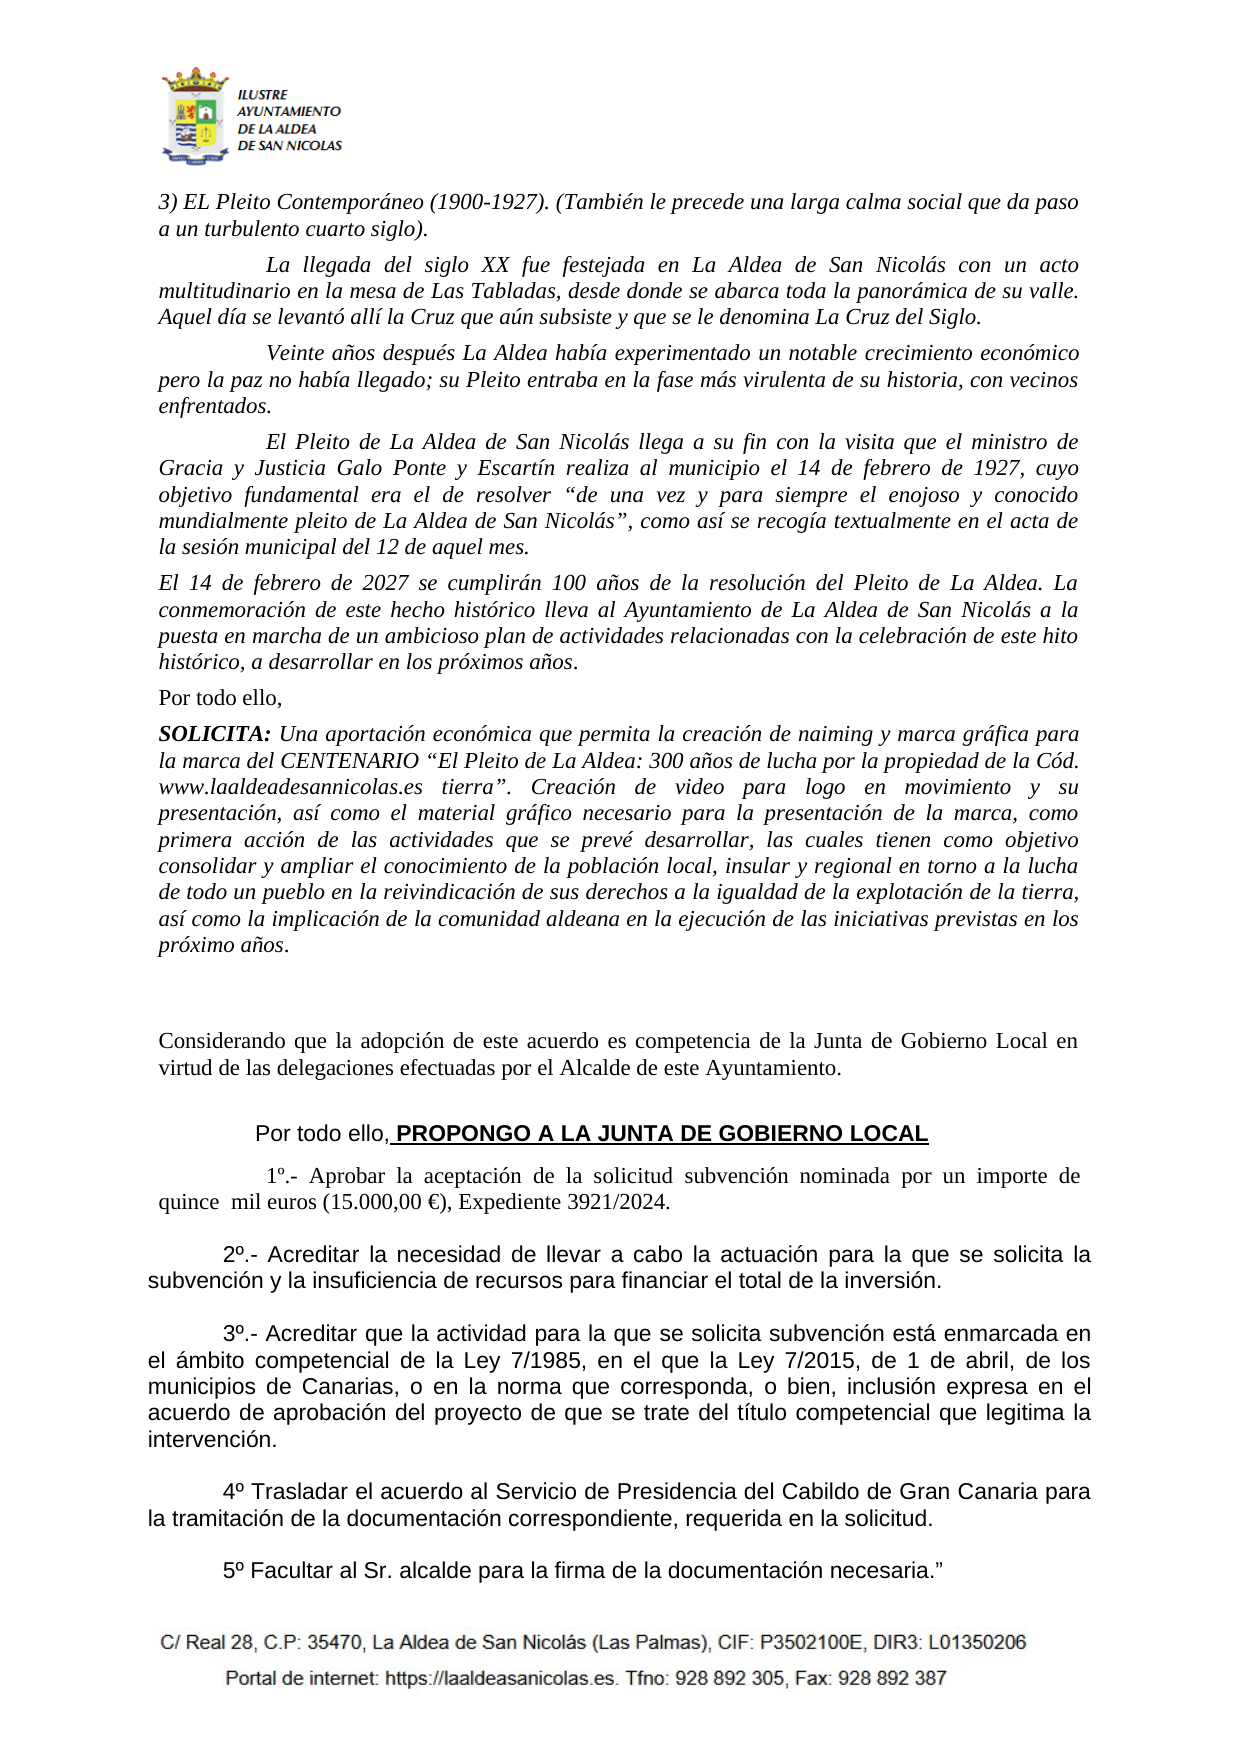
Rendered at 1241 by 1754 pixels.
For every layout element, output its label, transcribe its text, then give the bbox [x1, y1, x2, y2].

text 5º Facultar al Sr. alcalde para la firma de la documentación necesaria.” [148, 1557, 1093, 1584]
text El 14 de febrero de 2027 se cumplirán 100 años de la resolución del Pleito de La Aldea. La conmemoración de este hecho histórico lleva al Ayuntamiento de La Aldea de San Nicolás a la puesta en marcha de un ambicioso plan de actividades relacionadas con la celebración de este hito histórico, a desarrollar en los próximos años. [158, 569, 1081, 675]
text 4º Trasladar el acuerdo al Servicio de Presidencia del Cabildo de Gran Canaria para la tramitación de la documentación correspondiente, requerida en la solicitud. [148, 1478, 1093, 1531]
text El Pleito de La Aldea de San Nicolás llega a su fin con la visita que el ministro de Gracia y Justicia Galo Ponte y Escartín realiza al municipio el 14 de febrero de 1927, cuyo objetivo fundamental era el de resolver “de una vez y para siempre el enojoso y conocido mundialmente pleito de La Aldea de San Nicolás”, como así se recogía textualmente en el acta de la sesión municipal del 12 de aquel mes. [158, 428, 1081, 560]
picture [148, 1626, 1034, 1694]
text Considerando que la adopción de este acuerdo es competencia de la Junta de Gobierno Local en virtud de las delegaciones efectuadas por el Alcalde de este Ayuntamiento. [158, 1028, 1080, 1080]
text 3) EL Pleito Contemporáneo (1900-1927). (También le precede una larga calma social que da paso a un turbulento cuarto siglo). [158, 188, 1081, 241]
text Veinte años después La Aldea había experimentado un notable crecimiento económico pero la paz no había llegado; su Pleito entraba en la fase más virulenta de su historia, con vecinos enfrentados. [158, 339, 1081, 418]
text Por todo ello, [158, 684, 1081, 711]
text Por todo ello, PROPONGO A LA JUNTA DE GOBIERNO LOCAL [255, 1120, 969, 1146]
text 1º.- Aprobar la aceptación de la solicitud subvención nominada por un importe de quince mil euros (15.000,00 €), Expediente 3921/2024. [158, 1162, 1080, 1215]
text SOLICITA: Una aportación económica que permita la creación de naiming y marca gráfica para la marca del CENTENARIO “El Pleito de La Aldea: 300 años de lucha por la propiedad de la Cód. www.laaldeadesannicolas.es tierra”. Creación de video para logo en movimiento y su presentación, así como el material gráfico necesario para la presentación de la marca, como primera acción de las actividades que se prevé desarrollar, las cuales tienen como objetivo consolidar y ampliar el conocimiento de la población local, insular y regional en torno a la lucha de todo un pueblo en la reivindicación de sus derechos a la igualdad de la explotación de la tierra, así como la implicación de la comunidad aldeana en la ejecución de las iniciativas previstas en los próximo años. [158, 720, 1081, 957]
text La llegada del siglo XX fue festejada en La Aldea de San Nicolás con un acto multitudinario en la mesa de Las Tabladas, desde donde se abarca toda la panorámica de su valle. Aquel día se levantó allí la Cruz que aún subsiste y que se le denomina La Cruz del Siglo. [158, 251, 1081, 330]
text 3º.- Acreditar que la actividad para la que se solicita subvención está enmarcada en el ámbito competencial de la Ley 7/1985, en el que la Ley 7/2015, de 1 de abril, de los municipios de Canarias, o en la norma que corresponda, o bien, inclusión expresa en el acuerdo de aprobación del proyecto de que se trate del título competencial que legitima la intervención. [148, 1320, 1093, 1452]
picture [148, 59, 358, 173]
text 2º.- Acreditar la necesidad de llevar a cabo la actuación para la que se solicita la subvención y la insuficiencia de recursos para financiar el total de la inversión. [148, 1241, 1093, 1294]
